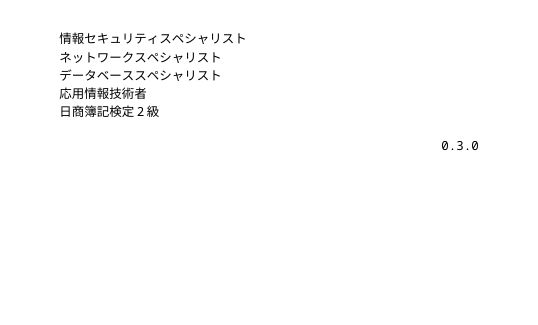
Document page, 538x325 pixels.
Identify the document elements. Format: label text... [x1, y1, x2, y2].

text データベーススペシャリスト [59, 66, 478, 84]
text 日商簿記検定2級 [59, 102, 478, 120]
text 情報セキュリティスペシャリスト ネットワークスペシャリスト [59, 29, 478, 66]
text 0.3.0 [59, 137, 478, 154]
text 応用情報技術者 [59, 84, 478, 102]
